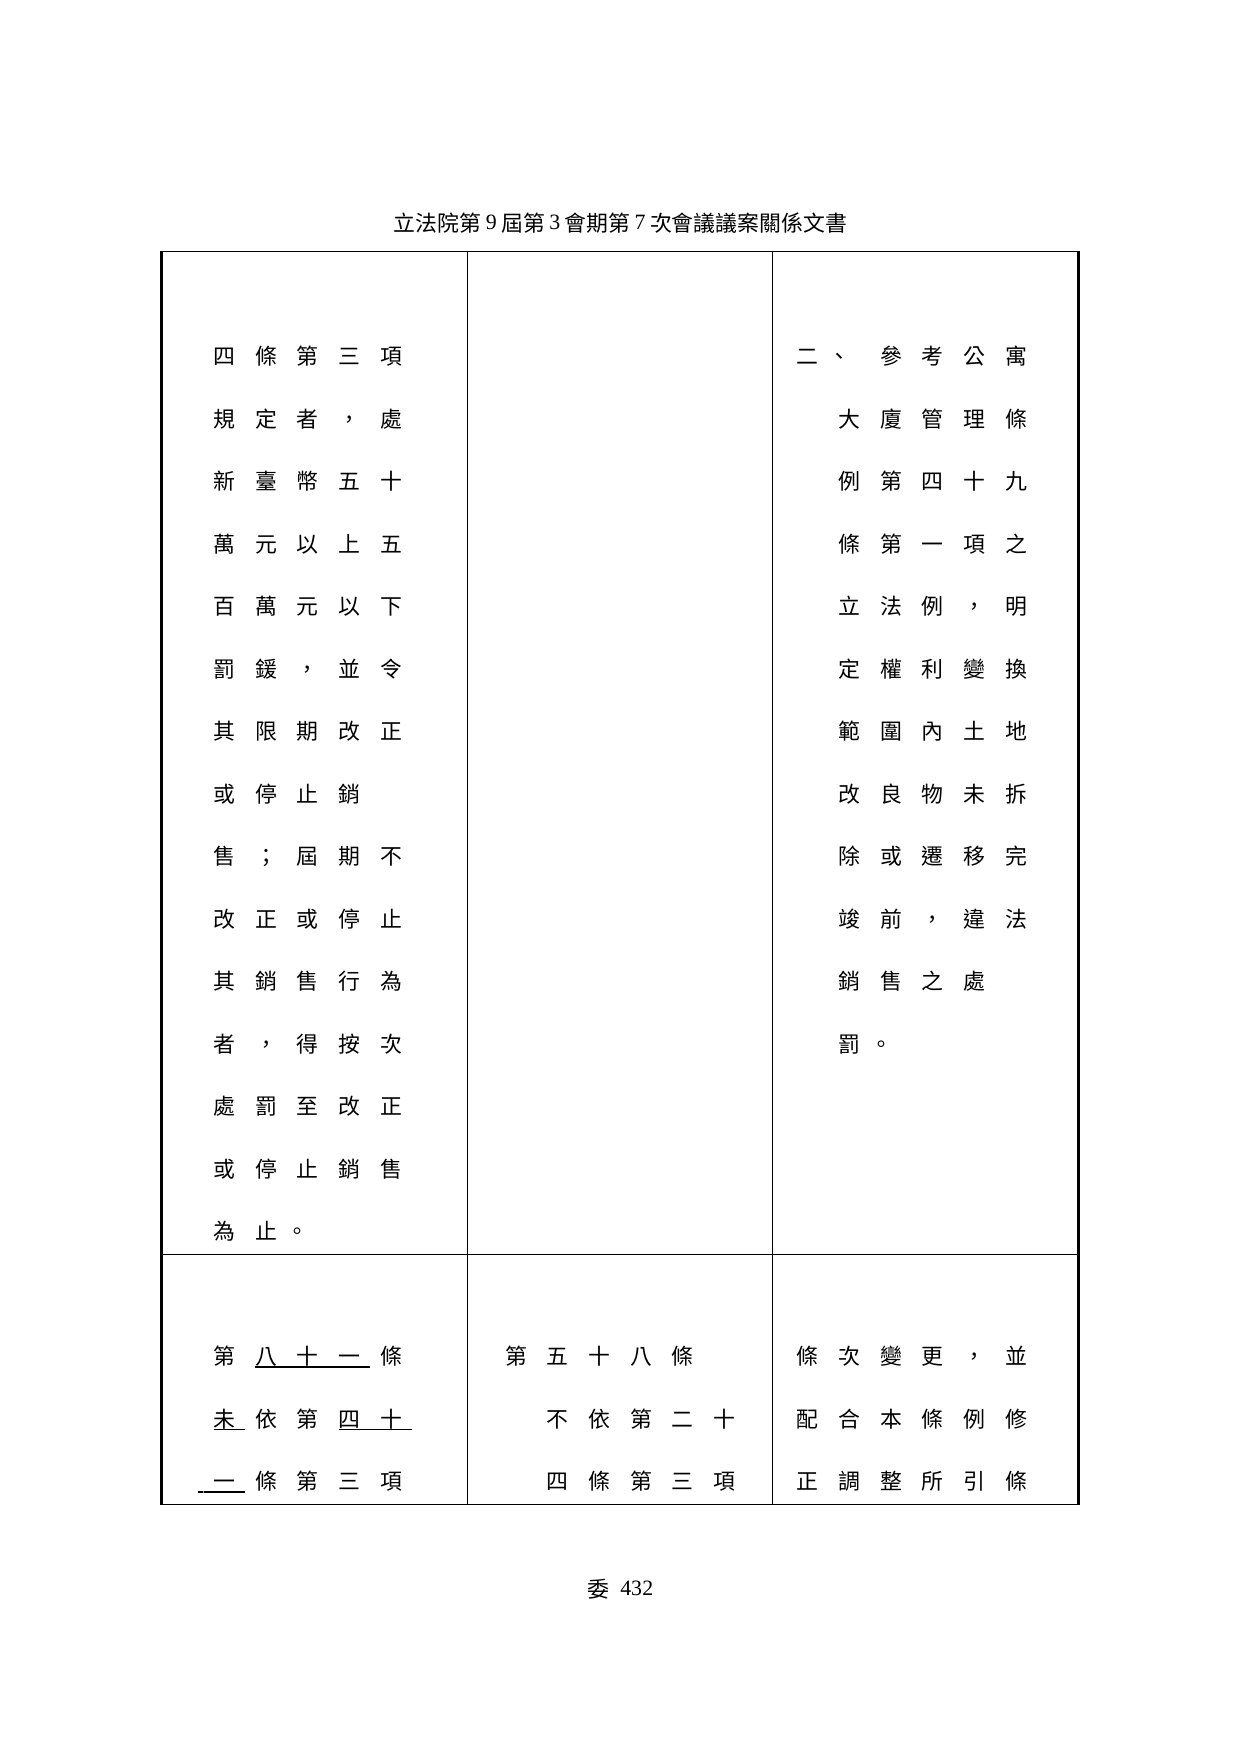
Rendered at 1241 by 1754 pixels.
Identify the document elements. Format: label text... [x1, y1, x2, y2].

table_cell 第八十一條 未依第四十一條第三項 [163, 1255, 467, 1504]
table_cell 條次變更，並配合本條例修正調整所引條 [773, 1255, 1077, 1504]
table_cell 二、參考公寓大廈管理條例第四十九條第一項之立法例，明定權利變換範圍內土地改良物未拆除或遷移完竣前，違法銷售之處罰。 [773, 252, 1077, 1254]
table_cell [468, 252, 772, 1254]
table_cell 四條第三項規定者，處新臺幣五十萬元以上五百萬元以下罰鍰，並令其限期改正或停止銷售；屆期不改正或停止其銷售行為者，得按次處罰至改正或停止銷售為止。 [163, 252, 467, 1254]
table_cell 第五十八條 不依第二十四條第三項 [468, 1255, 772, 1504]
